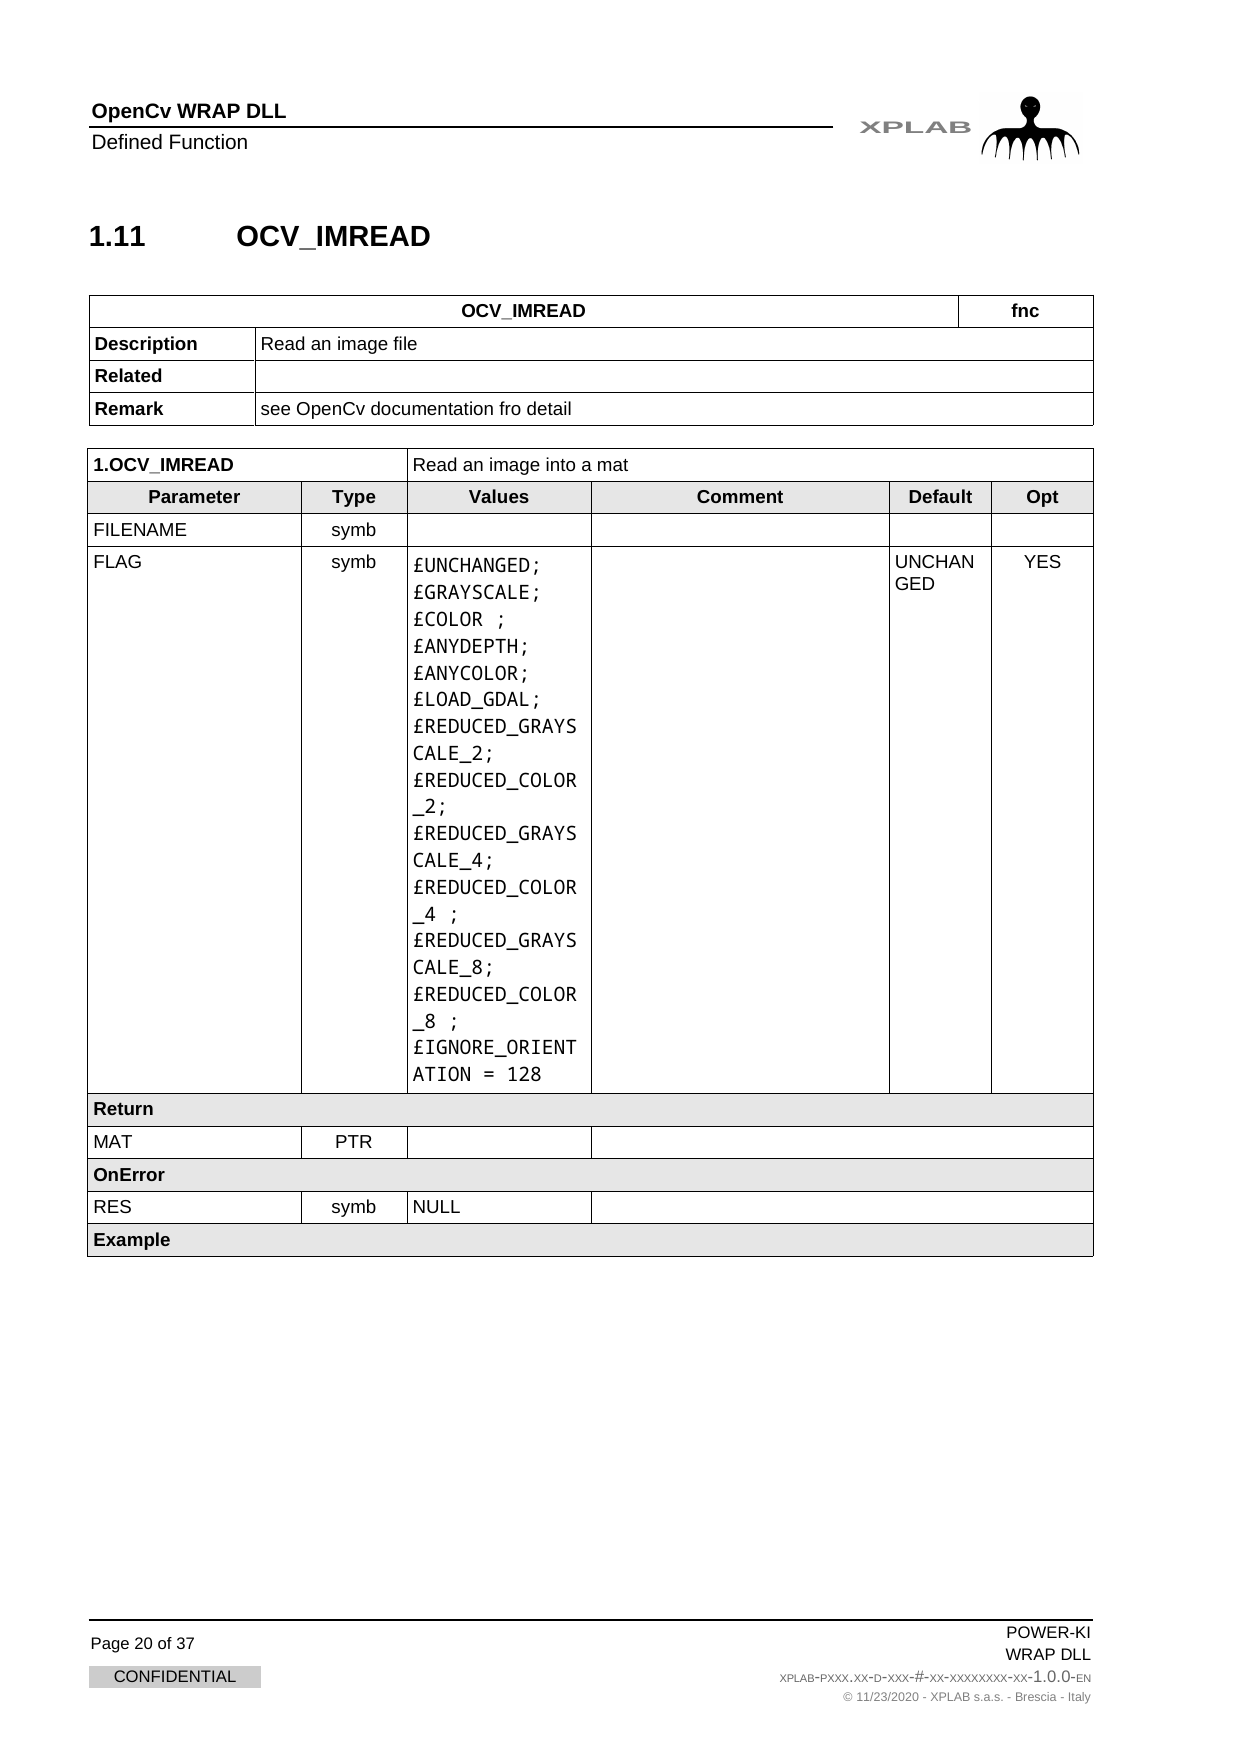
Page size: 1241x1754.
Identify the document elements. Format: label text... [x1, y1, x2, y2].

table_cell [592, 1127, 1093, 1158]
table_cell symb [302, 1192, 407, 1223]
table_cell Return [88, 1094, 1093, 1126]
table_cell [408, 1127, 591, 1158]
subtitle OCV_IMREAD [88, 220, 1093, 252]
table_cell YES [992, 547, 1093, 1093]
table_cell Parameter [88, 482, 301, 513]
table_cell Description [90, 328, 254, 360]
table_cell Opt [992, 482, 1093, 513]
table_cell UNCHANGED [890, 547, 991, 1093]
table_cell [592, 1192, 1093, 1223]
table_cell PTR [302, 1127, 407, 1158]
table_cell symb [302, 547, 407, 1093]
table_cell FILENAME [88, 514, 301, 546]
table_cell Type [302, 482, 407, 513]
picture [978, 92, 1083, 164]
table_cell FLAG [88, 547, 301, 1093]
table_header Read an image into a mat [408, 449, 1093, 481]
table_cell [408, 514, 591, 546]
table_cell [592, 514, 889, 546]
table_cell [890, 514, 991, 546]
table_cell Values [408, 482, 591, 513]
table_cell RES [88, 1192, 301, 1223]
table_cell Comment [592, 482, 889, 513]
table_cell Read an image file [256, 328, 1093, 360]
table_header fnc [959, 296, 1093, 327]
table_cell Default [890, 482, 991, 513]
table_cell MAT [88, 1127, 301, 1158]
table_cell OnError [88, 1159, 1093, 1191]
table_cell Related [90, 361, 254, 392]
table_cell [992, 514, 1093, 546]
table_cell symb [302, 514, 407, 546]
table_cell Example [88, 1224, 1093, 1256]
table_cell £UNCHANGED; £GRAYSCALE; £COLOR ; £ANYDEPTH; £ANYCOLOR; £LOAD_GDAL; £REDUCED_GRAYSCALE_2; £REDUCED_COLOR_2; £REDUCED_GRAYSCALE_4; £REDUCED_COLOR_4 ; £REDUCED_GRAYSCALE_8; £REDUCED_COLOR_8 ; £IGNORE_ORIENTATION = 128 [408, 547, 591, 1093]
table_cell Remark [90, 393, 254, 425]
table_header OCV_IMREAD [90, 296, 958, 327]
table_cell [256, 361, 1093, 392]
table_cell [592, 547, 889, 1093]
table_cell see OpenCv documentation fro detail [256, 393, 1093, 425]
table_cell NULL [408, 1192, 591, 1223]
table_header 1.OCV_IMREAD [88, 449, 407, 481]
